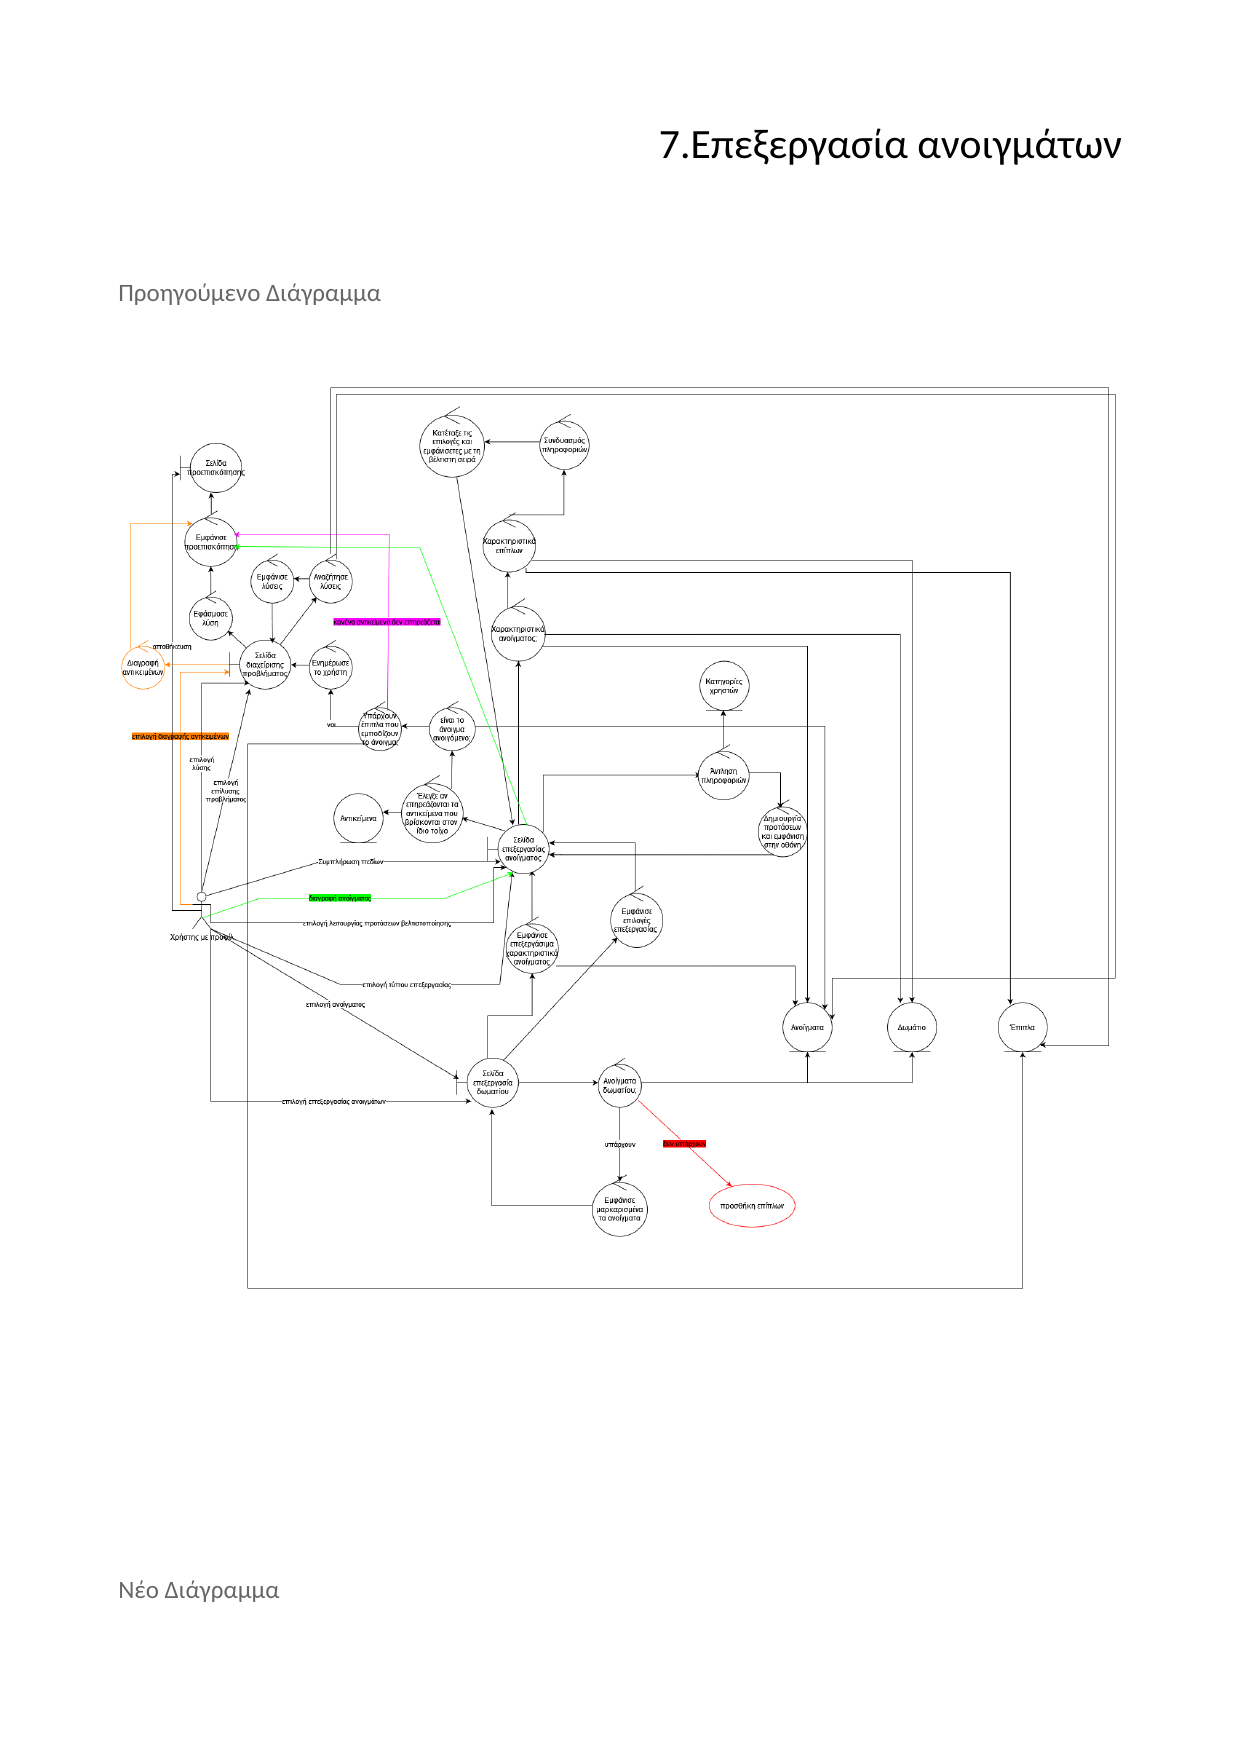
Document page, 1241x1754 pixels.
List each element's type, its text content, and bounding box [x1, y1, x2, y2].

text Νέο Διάγραμμα [118, 1574, 1122, 1604]
text Προηγούμενο Διάγραμμα [118, 277, 1122, 307]
picture [118, 380, 1123, 1296]
text 7.Επεξεργασία ανοιγμάτων [118, 118, 1122, 169]
